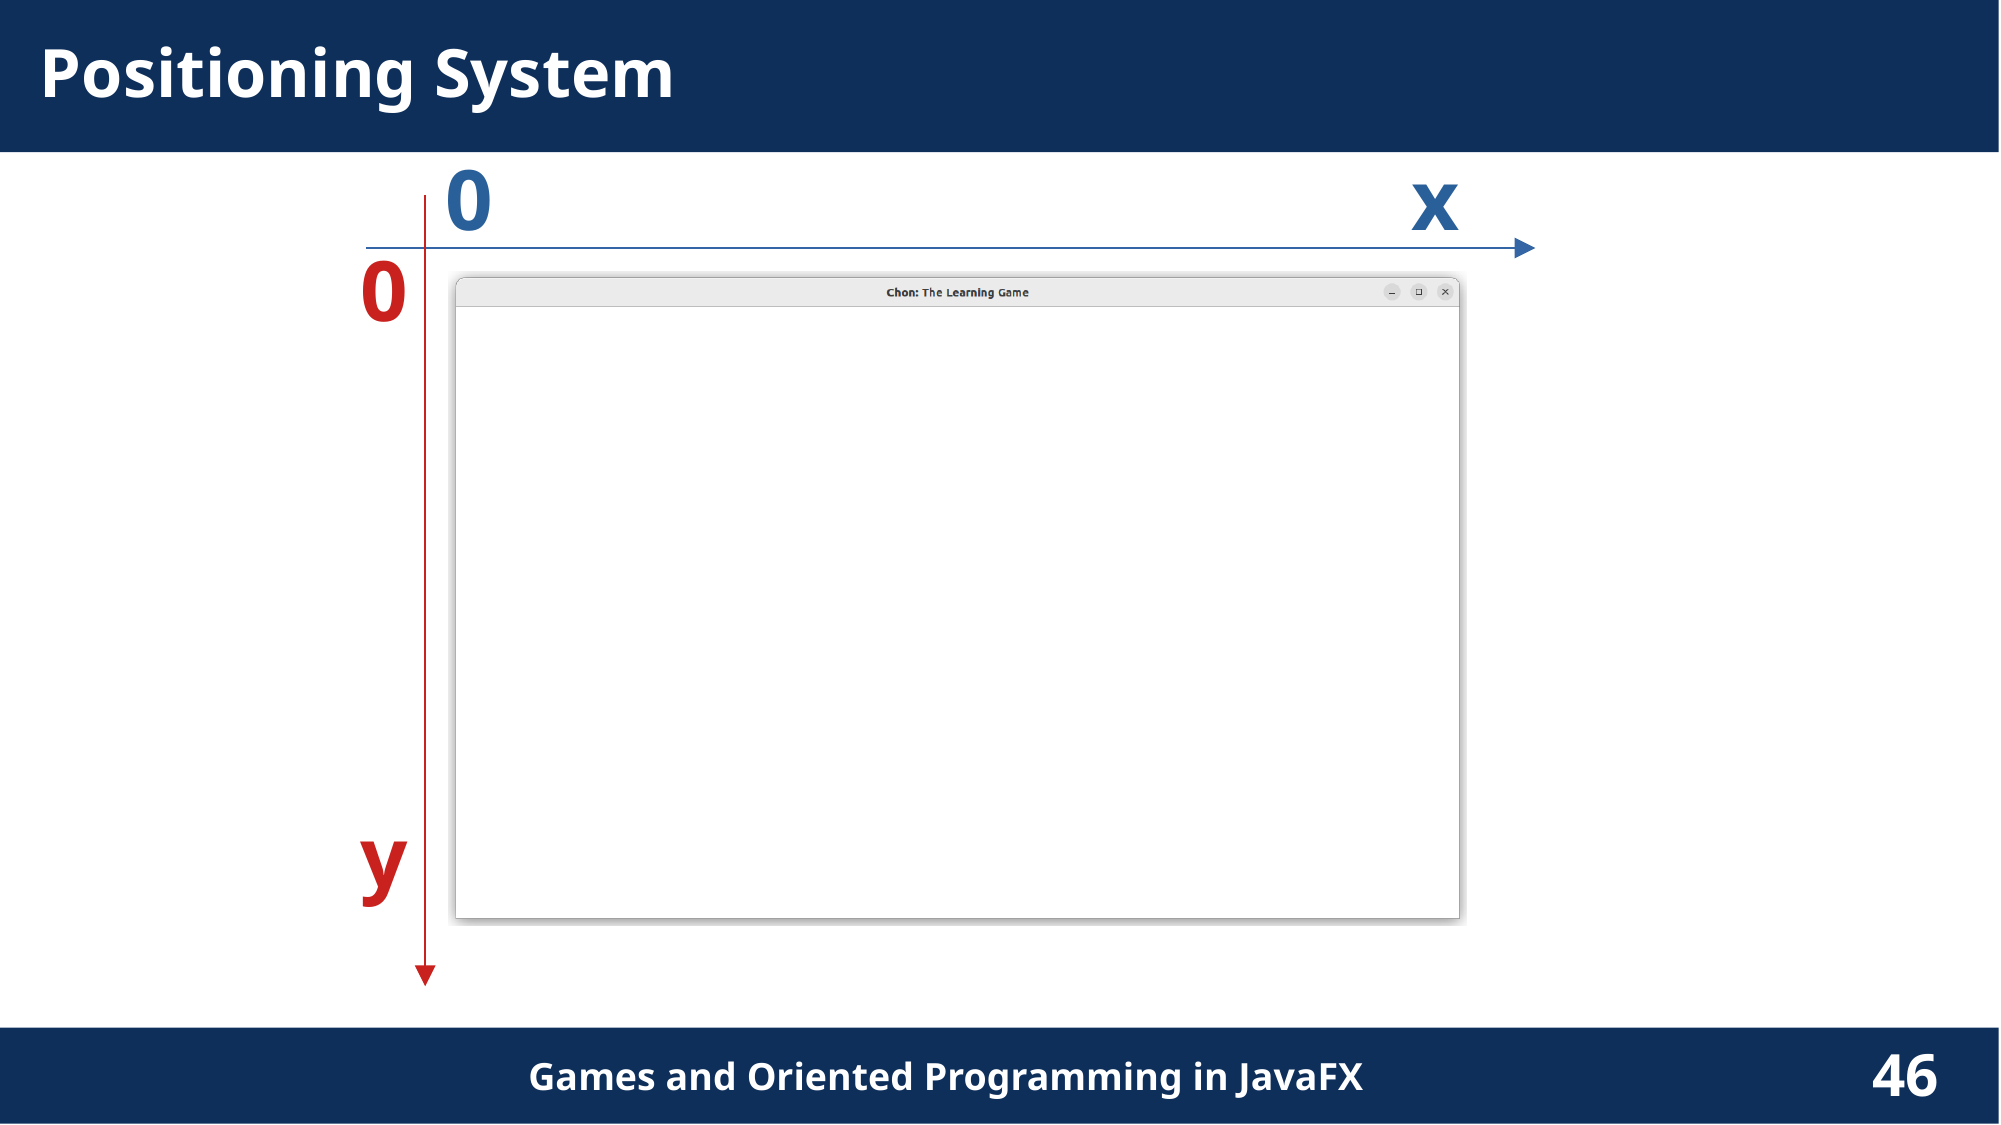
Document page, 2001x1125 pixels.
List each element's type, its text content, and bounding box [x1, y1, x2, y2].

picture [448, 271, 1467, 926]
text_box 0 [431, 139, 514, 255]
text_box Positioning System [25, 23, 1999, 119]
text_box 0 [342, 230, 426, 346]
text_box x [1393, 139, 1477, 255]
text_box y [342, 797, 426, 913]
